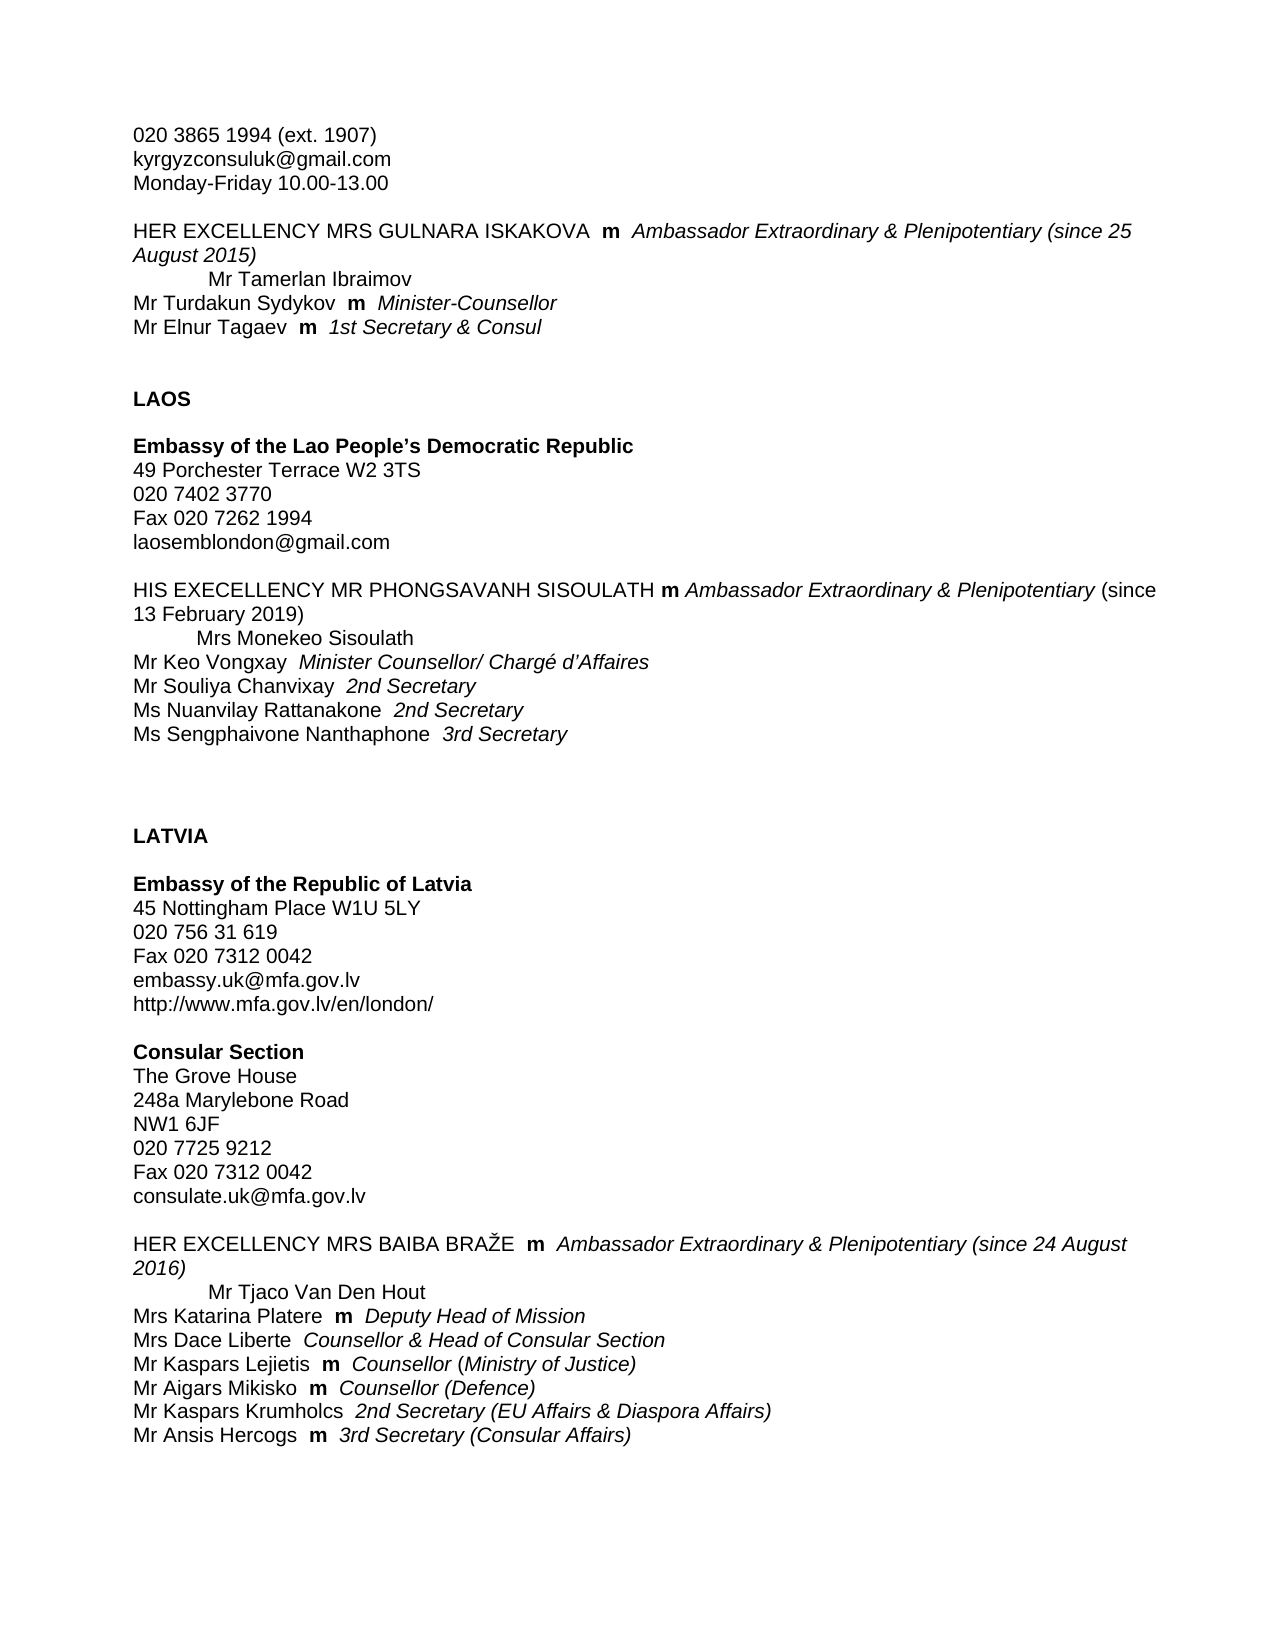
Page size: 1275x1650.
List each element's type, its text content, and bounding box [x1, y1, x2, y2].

text NW1 6JF [133, 1112, 1181, 1136]
text Fax 020 7312 0042 [133, 944, 1181, 968]
text embassy.uk@mfa.gov.lv [133, 968, 1181, 992]
text Mr Souliya Chanvixay 2nd Secretary [133, 674, 1181, 698]
text Mr Kaspars Krumholcs 2nd Secretary (EU Affairs & Diaspora Affairs) [133, 1399, 1181, 1423]
text Mr Aigars Mikisko m Counsellor (Defence) [133, 1375, 1181, 1399]
text Mr Ansis Hercogs m 3rd Secretary (Consular Affairs) [133, 1423, 1181, 1447]
text Monday-Friday 10.00-13.00 [133, 171, 1181, 195]
text 020 756 31 619 [133, 920, 1181, 944]
text LAOS [133, 386, 1181, 410]
text Embassy of the Lao People’s Democratic Republic [133, 434, 1181, 458]
text Mr Kaspars Lejietis m Counsellor (Ministry of Justice) [133, 1351, 1181, 1375]
text Embassy of the Republic of Latvia [133, 872, 1181, 896]
text Mrs Katarina Platere m Deputy Head of Mission [133, 1303, 1181, 1327]
text kyrgyzconsuluk@gmail.com [133, 147, 1181, 171]
text HIS EXECELLENCY MR PHONGSAVANH SISOULATH m Ambassador Extraordinary & Plenipotentiary (since 13 February 2019) [133, 578, 1181, 626]
text 248a Marylebone Road [133, 1088, 1181, 1112]
text Mrs Dace Liberte Counsellor & Head of Consular Section [133, 1327, 1181, 1351]
text Mr Turdakun Sydykov m Minister-Counsellor [133, 291, 1181, 314]
text 020 7725 9212 [133, 1136, 1181, 1160]
text Fax 020 7312 0042 [133, 1160, 1181, 1184]
text Ms Sengphaivone Nanthaphone 3rd Secretary [133, 722, 1181, 746]
text Consular Section [133, 1040, 1181, 1064]
text The Grove House [133, 1064, 1181, 1088]
text 020 7402 3770 [133, 482, 1181, 506]
subtitle LATVIA [133, 824, 1181, 848]
text Mrs Monekeo Sisoulath [133, 626, 1181, 650]
text Mr Tamerlan Ibraimov [133, 267, 1181, 291]
text Mr Keo Vongxay Minister Counsellor/ Chargé d’Affaires [133, 650, 1181, 674]
text consulate.uk@mfa.gov.lv [133, 1184, 1181, 1208]
text laosemblondon@gmail.com [133, 530, 1181, 554]
text HER EXCELLENCY MRS BAIBA BRAŽE m Ambassador Extraordinary & Plenipotentiary (since 24 August 2016) [133, 1232, 1181, 1279]
text 020 3865 1994 (ext. 1907) [133, 123, 1181, 147]
text HER EXCELLENCY MRS GULNARA ISKAKOVA m Ambassador Extraordinary & Plenipotentiary (since 25 August 2015) [133, 219, 1181, 267]
text Mr Elnur Tagaev m 1st Secretary & Consul [133, 314, 1181, 338]
text Fax 020 7262 1994 [133, 506, 1181, 530]
text Mr Tjaco Van Den Hout [133, 1279, 1181, 1303]
text Ms Nuanvilay Rattanakone 2nd Secretary [133, 698, 1181, 722]
text 45 Nottingham Place W1U 5LY [133, 896, 1181, 920]
text http://www.mfa.gov.lv/en/london/ [133, 992, 1181, 1016]
text 49 Porchester Terrace W2 3TS [133, 458, 1181, 482]
